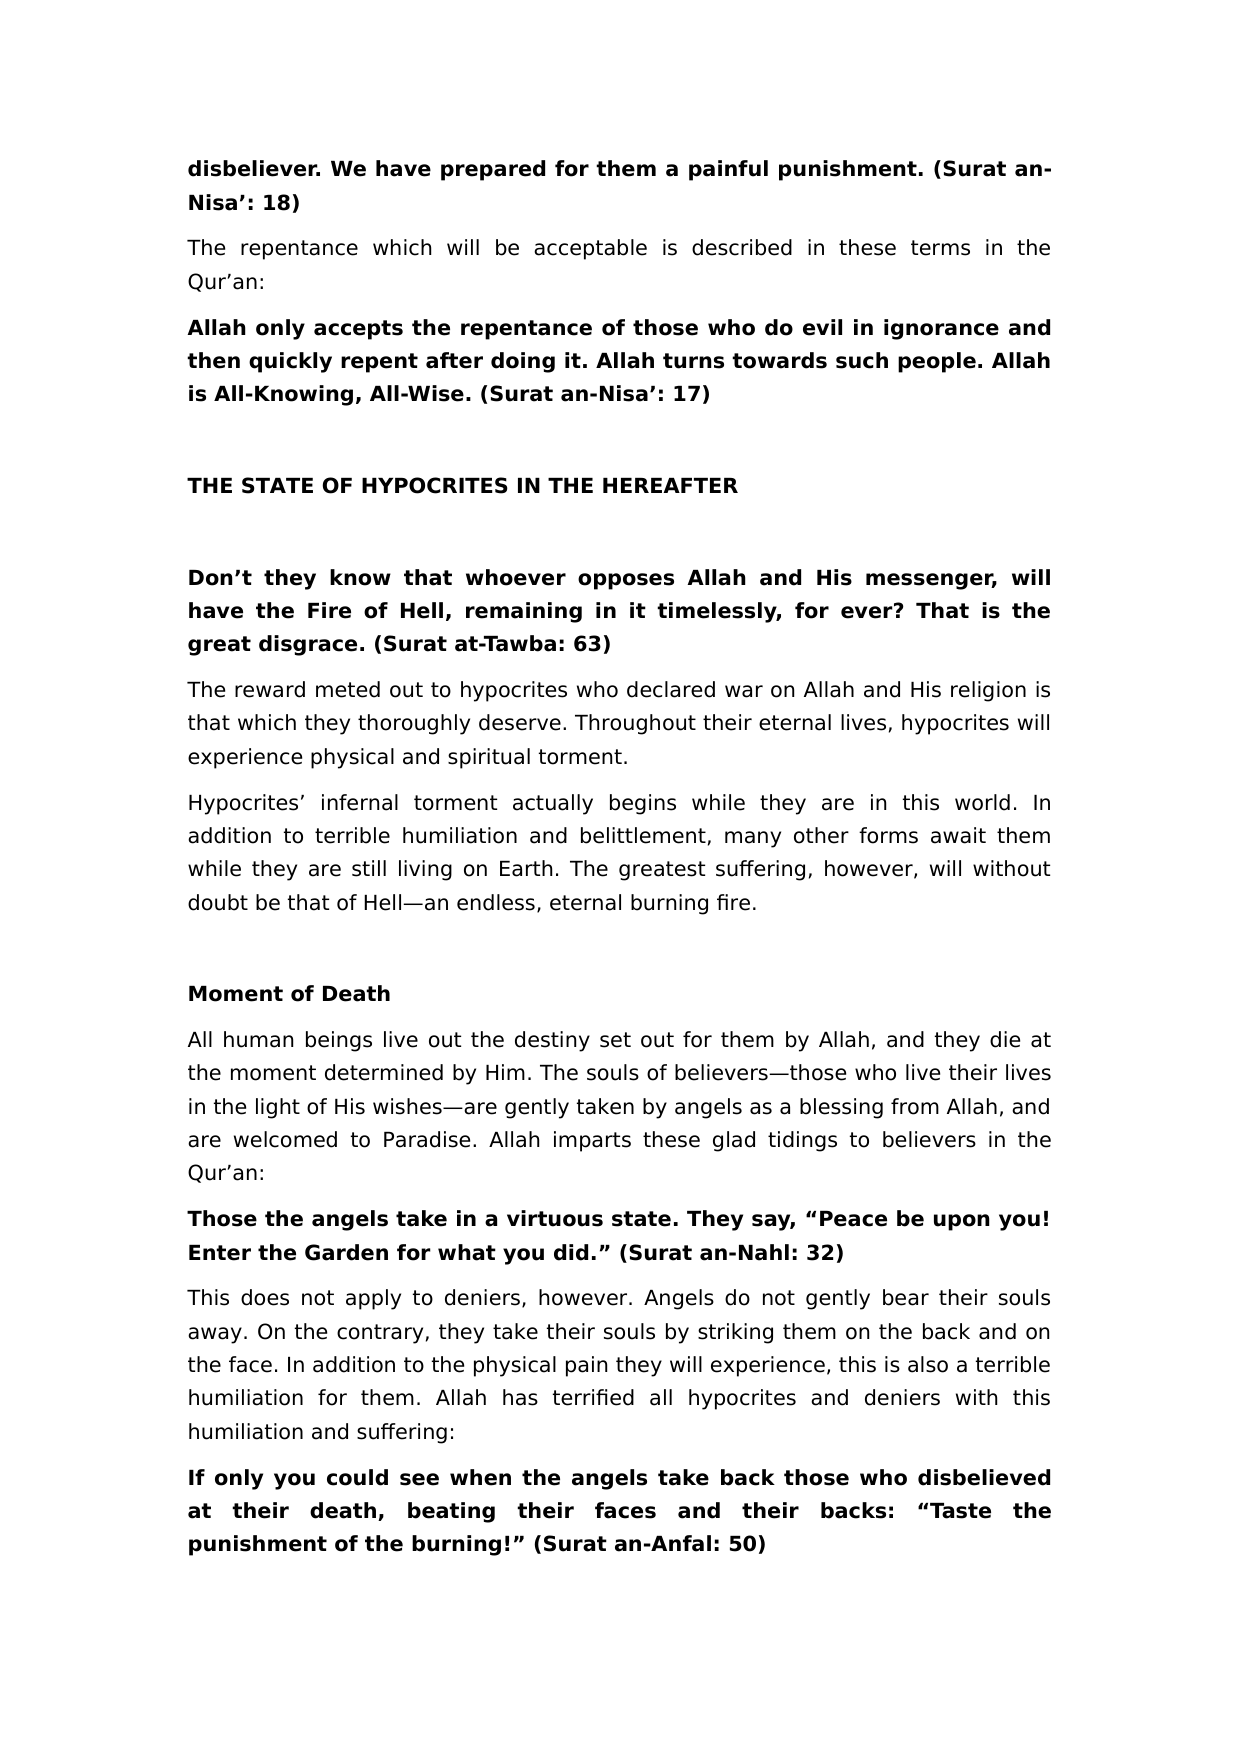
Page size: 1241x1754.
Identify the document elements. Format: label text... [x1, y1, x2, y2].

text This does not apply to deniers, however. Angels do not gently bear their souls away. On the contrary, they take their souls by striking them on the back and on the face. In addition to the physical pain they will experience, this is also a terrible humiliation for them. Allah has terrified all hypocrites and deniers with this humiliation and suffering: [187, 1279, 1053, 1446]
subtitle Moment of Death [187, 975, 1053, 1008]
text The repentance which will be acceptable is described in these terms in the Qur’an: [187, 229, 1053, 296]
text disbeliever. We have prepared for them a painful punishment. (Surat an-Nisa’: 18) [187, 150, 1053, 217]
text If only you could see when the angels take back those who disbelieved at their death, beating their faces and their backs: “Taste the punishment of the burning!” (Surat an-Anfal: 50) [187, 1458, 1053, 1558]
text All human beings live out the destiny set out for them by Allah, and they die at the moment determined by Him. The souls of believers—those who live their lives in the light of His wishes—are gently taken by angels as a blessing from Allah, and are welcomed to Paradise. Allah imparts these glad tidings to believers in the Qur’an: [187, 1021, 1053, 1187]
subtitle THE STATE OF HYPOCRITES IN THE HEREAFTER [187, 467, 1053, 500]
text The reward meted out to hypocrites who declared war on Allah and His religion is that which they thoroughly deserve. Throughout their eternal lives, hypocrites will experience physical and spiritual torment. [187, 671, 1053, 771]
text Don’t they know that whoever opposes Allah and His messenger, will have the Fire of Hell, remaining in it timelessly, for ever? That is the great disgrace. (Surat at-Tawba: 63) [187, 558, 1053, 658]
text Hypocrites’ infernal torment actually begins while they are in this world. In addition to terrible humiliation and belittlement, many other forms await them while they are still living on Earth. The greatest suffering, however, will without doubt be that of Hell—an endless, eternal burning fire. [187, 783, 1053, 917]
text Those the angels take in a virtuous state. They say, “Peace be upon you! Enter the Garden for what you did.” (Surat an-Nahl: 32) [187, 1200, 1053, 1267]
text Allah only accepts the repentance of those who do evil in ignorance and then quickly repent after doing it. Allah turns towards such people. Allah is All-Knowing, All-Wise. (Surat an-Nisa’: 17) [187, 308, 1053, 408]
